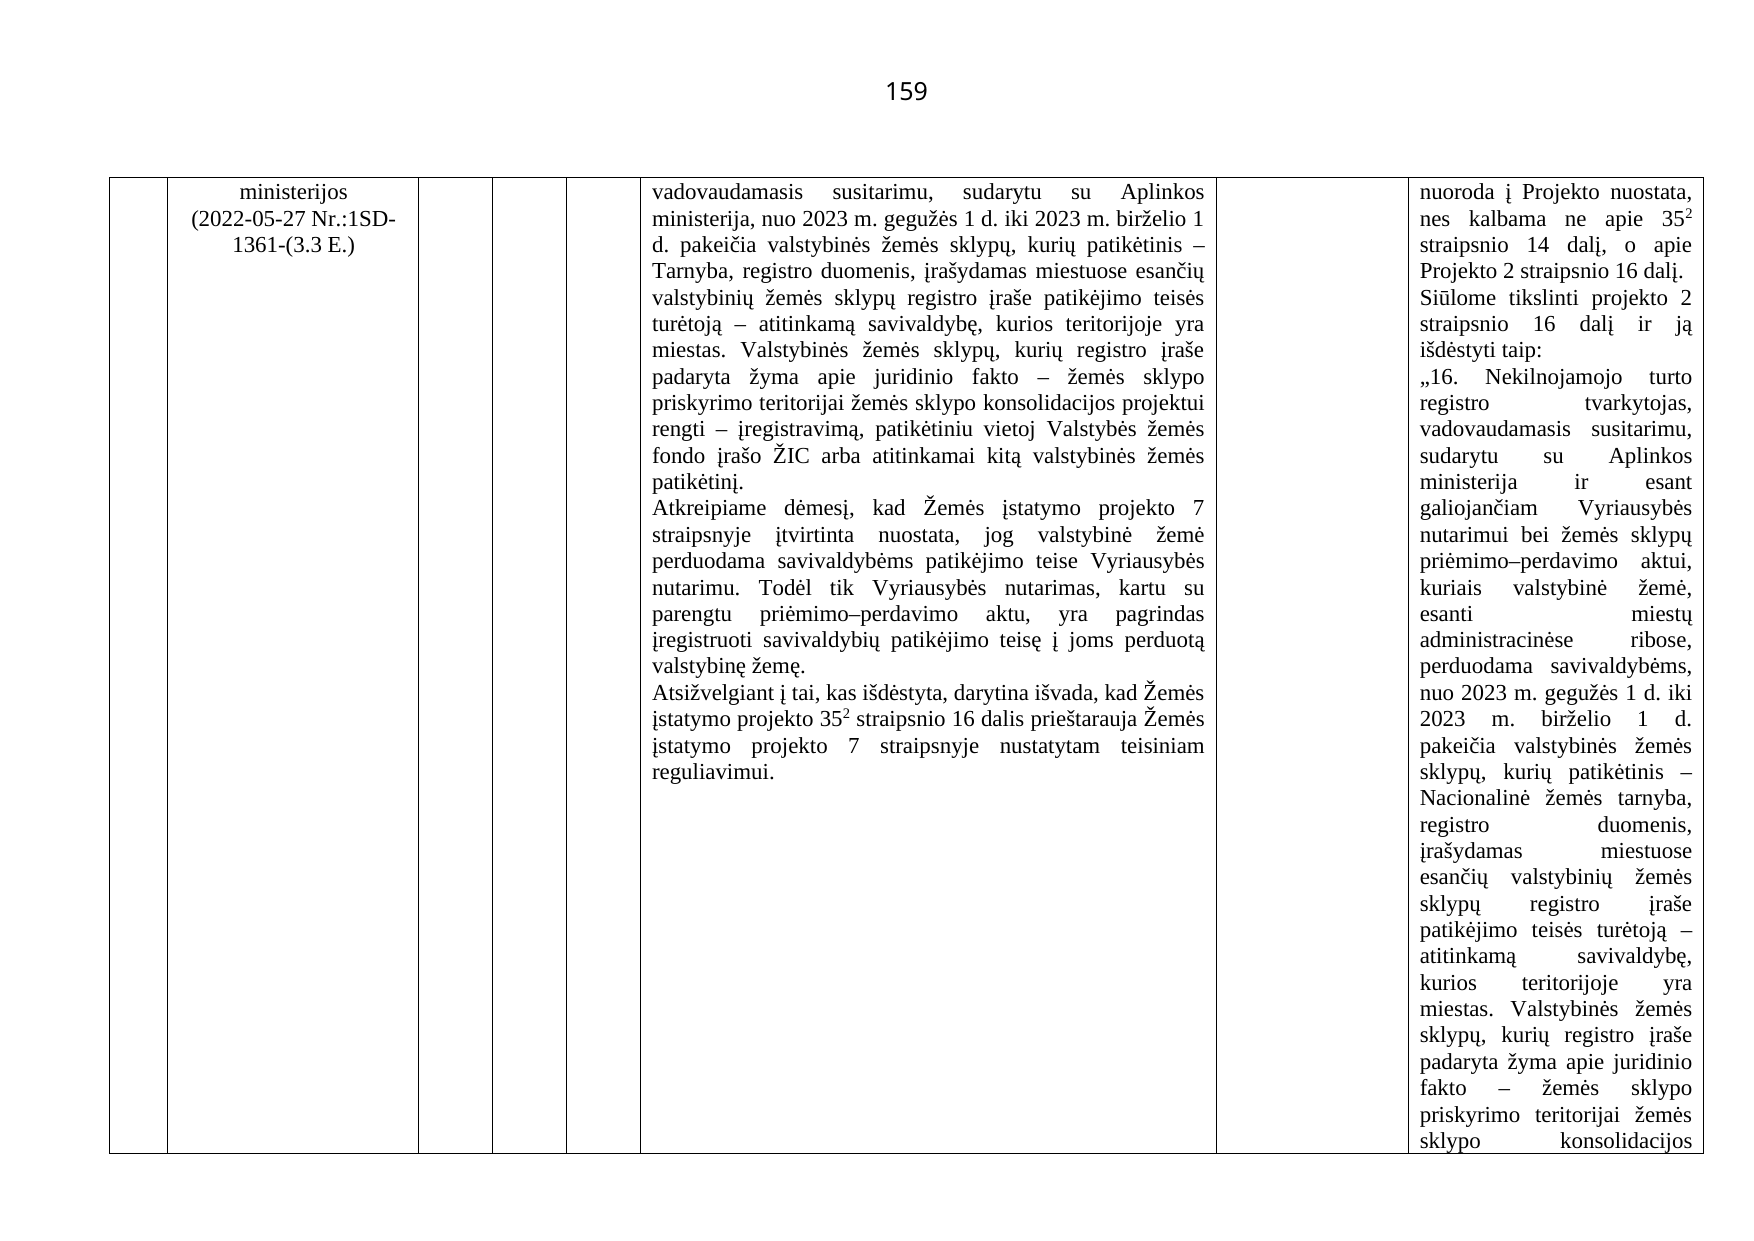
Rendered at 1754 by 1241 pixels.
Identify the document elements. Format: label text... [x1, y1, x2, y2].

table_cell vadovaudamasis susitarimu, sudarytu su Aplinkos ministerija, nuo 2023 m. gegužės 1 d. iki 2023 m. birželio 1 d. pakeičia valstybinės žemės sklypų, kurių patikėtinis – Tarnyba, registro duomenis, įrašydamas miestuose esančių valstybinių žemės sklypų registro įraše patikėjimo teisės turėtoją – atitinkamą savivaldybę, kurios teritorijoje yra miestas. Valstybinės žemės sklypų, kurių registro įraše padaryta žyma apie juridinio fakto – žemės sklypo priskyrimo teritorijai žemės sklypo konsolidacijos projektui rengti – įregistravimą, patikėtiniu vietoj Valstybės žemės fondo įrašo ŽIC arba atitinkamai kitą valstybinės žemės patikėtinį. Atkreipiame dėmesį, kad Žemės įstatymo projekto 7 straipsnyje įtvirtinta nuostata, jog valstybinė žemė perduodama savivaldybėms patikėjimo teise Vyriausybės nutarimu. Todėl tik Vyriausybės nutarimas, kartu su parengtu priėmimo–perdavimo aktu, yra pagrindas įregistruoti savivaldybių patikėjimo teisę į joms perduotą valstybinę žemę. Atsižvelgiant į tai, kas išdėstyta, darytina išvada, kad Žemės įstatymo projekto 352 straipsnio 16 dalis prieštarauja Žemės įstatymo projekto 7 straipsnyje nustatytam teisiniam reguliavimui. [641, 178, 1216, 1153]
table_cell [110, 178, 167, 1153]
table_cell ministerijos (2022-05-27 Nr.:1SD-1361-(3.3 E.) [168, 178, 418, 1153]
table_cell [493, 178, 566, 1153]
table_cell [1217, 178, 1408, 1153]
table_cell [419, 178, 492, 1153]
table_cell [567, 178, 640, 1153]
table_cell nuoroda į Projekto nuostata, nes kalbama ne apie 352 straipsnio 14 dalį, o apie Projekto 2 straipsnio 16 dalį. Siūlome tikslinti projekto 2 straipsnio 16 dalį ir ją išdėstyti taip: „16. Nekilnojamojo turto registro tvarkytojas, vadovaudamasis susitarimu, sudarytu su Aplinkos ministerija ir esant galiojančiam Vyriausybės nutarimui bei žemės sklypų priėmimo–perdavimo aktui, kuriais valstybinė žemė, esanti miestų administracinėse ribose, perduodama savivaldybėms, nuo 2023 m. gegužės 1 d. iki 2023 m. birželio 1 d. pakeičia valstybinės žemės sklypų, kurių patikėtinis – Nacionalinė žemės tarnyba, registro duomenis, įrašydamas miestuose esančių valstybinių žemės sklypų registro įraše patikėjimo teisės turėtoją – atitinkamą savivaldybę, kurios teritorijoje yra miestas. Valstybinės žemės sklypų, kurių registro įraše padaryta žyma apie juridinio fakto – žemės sklypo priskyrimo teritorijai žemės sklypo konsolidacijos [1409, 178, 1703, 1153]
